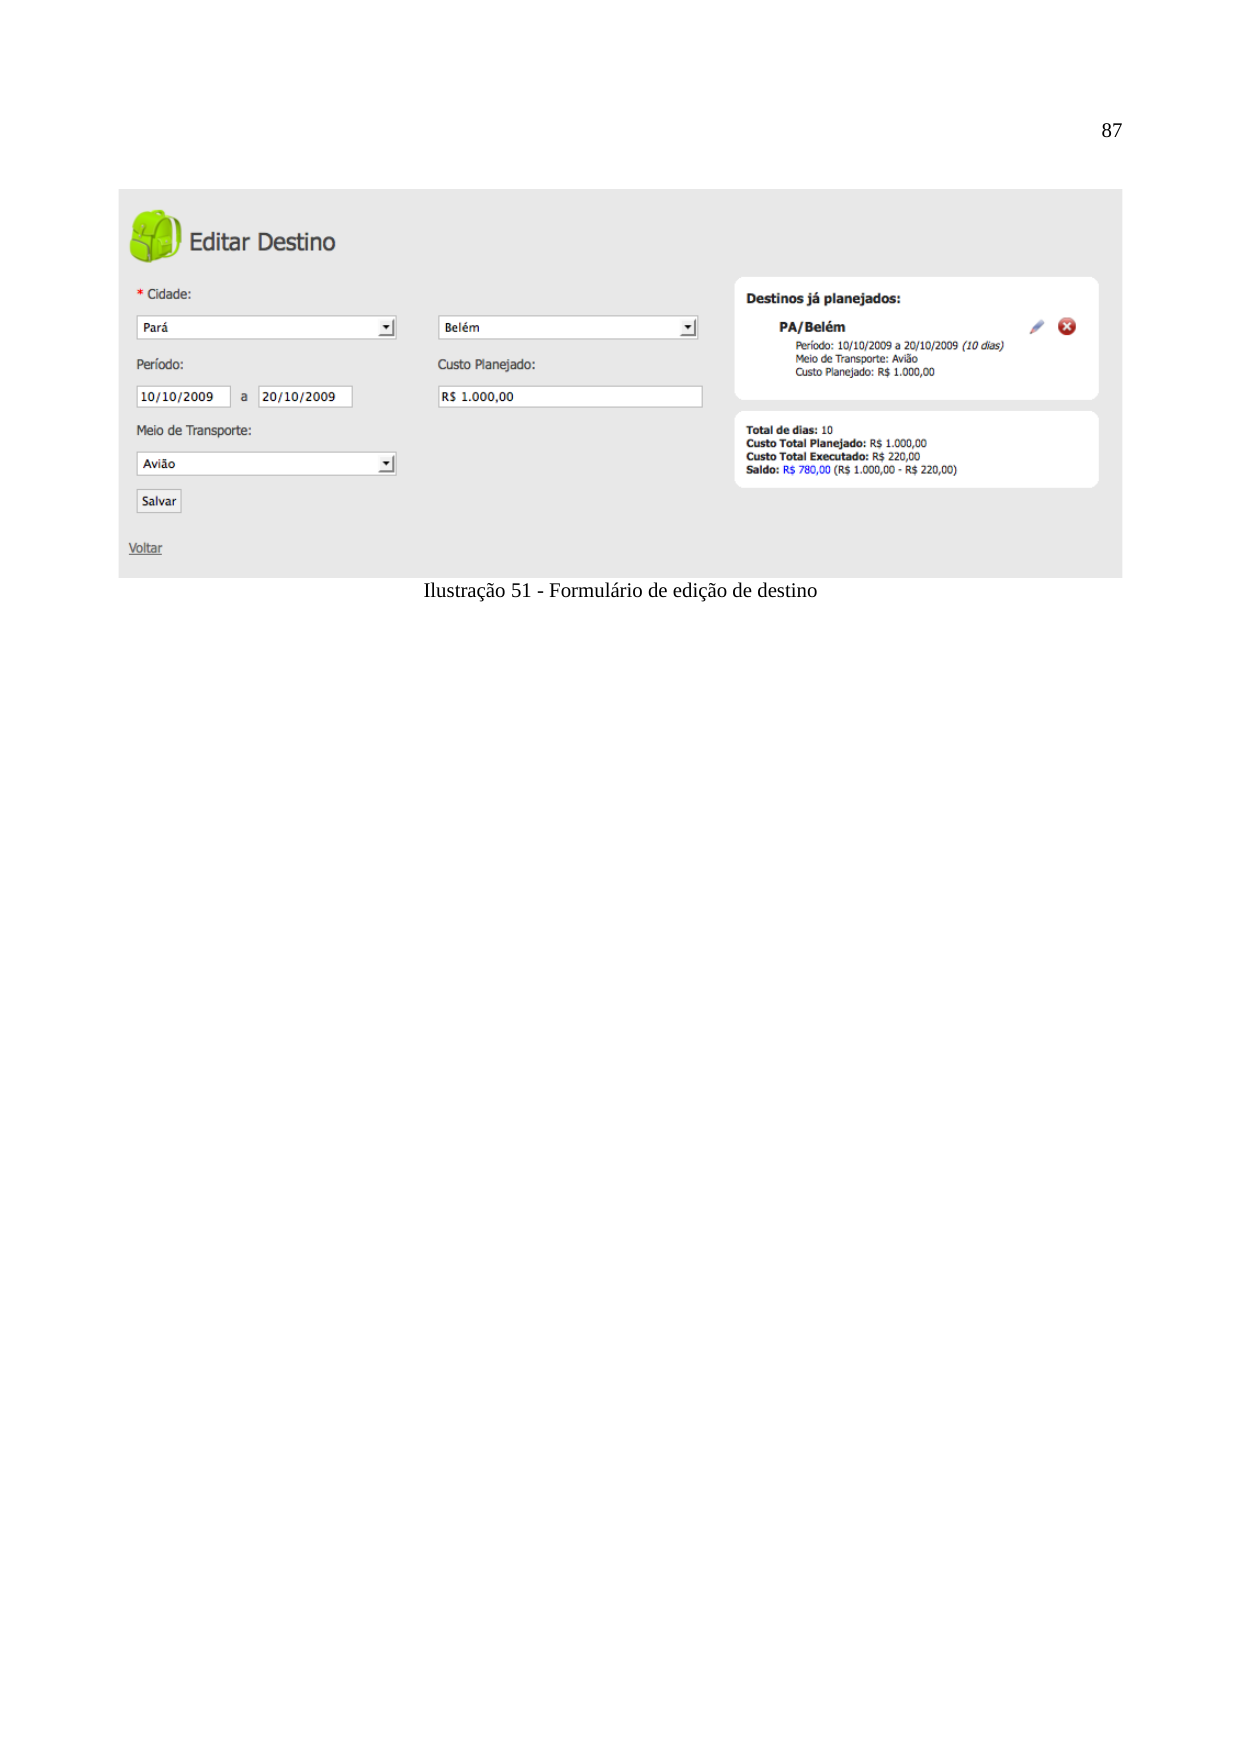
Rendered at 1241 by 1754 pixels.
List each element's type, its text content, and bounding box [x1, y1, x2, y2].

picture [118, 189, 1123, 578]
text Ilustração 51 - Formulário de edição de destino [118, 578, 1122, 602]
